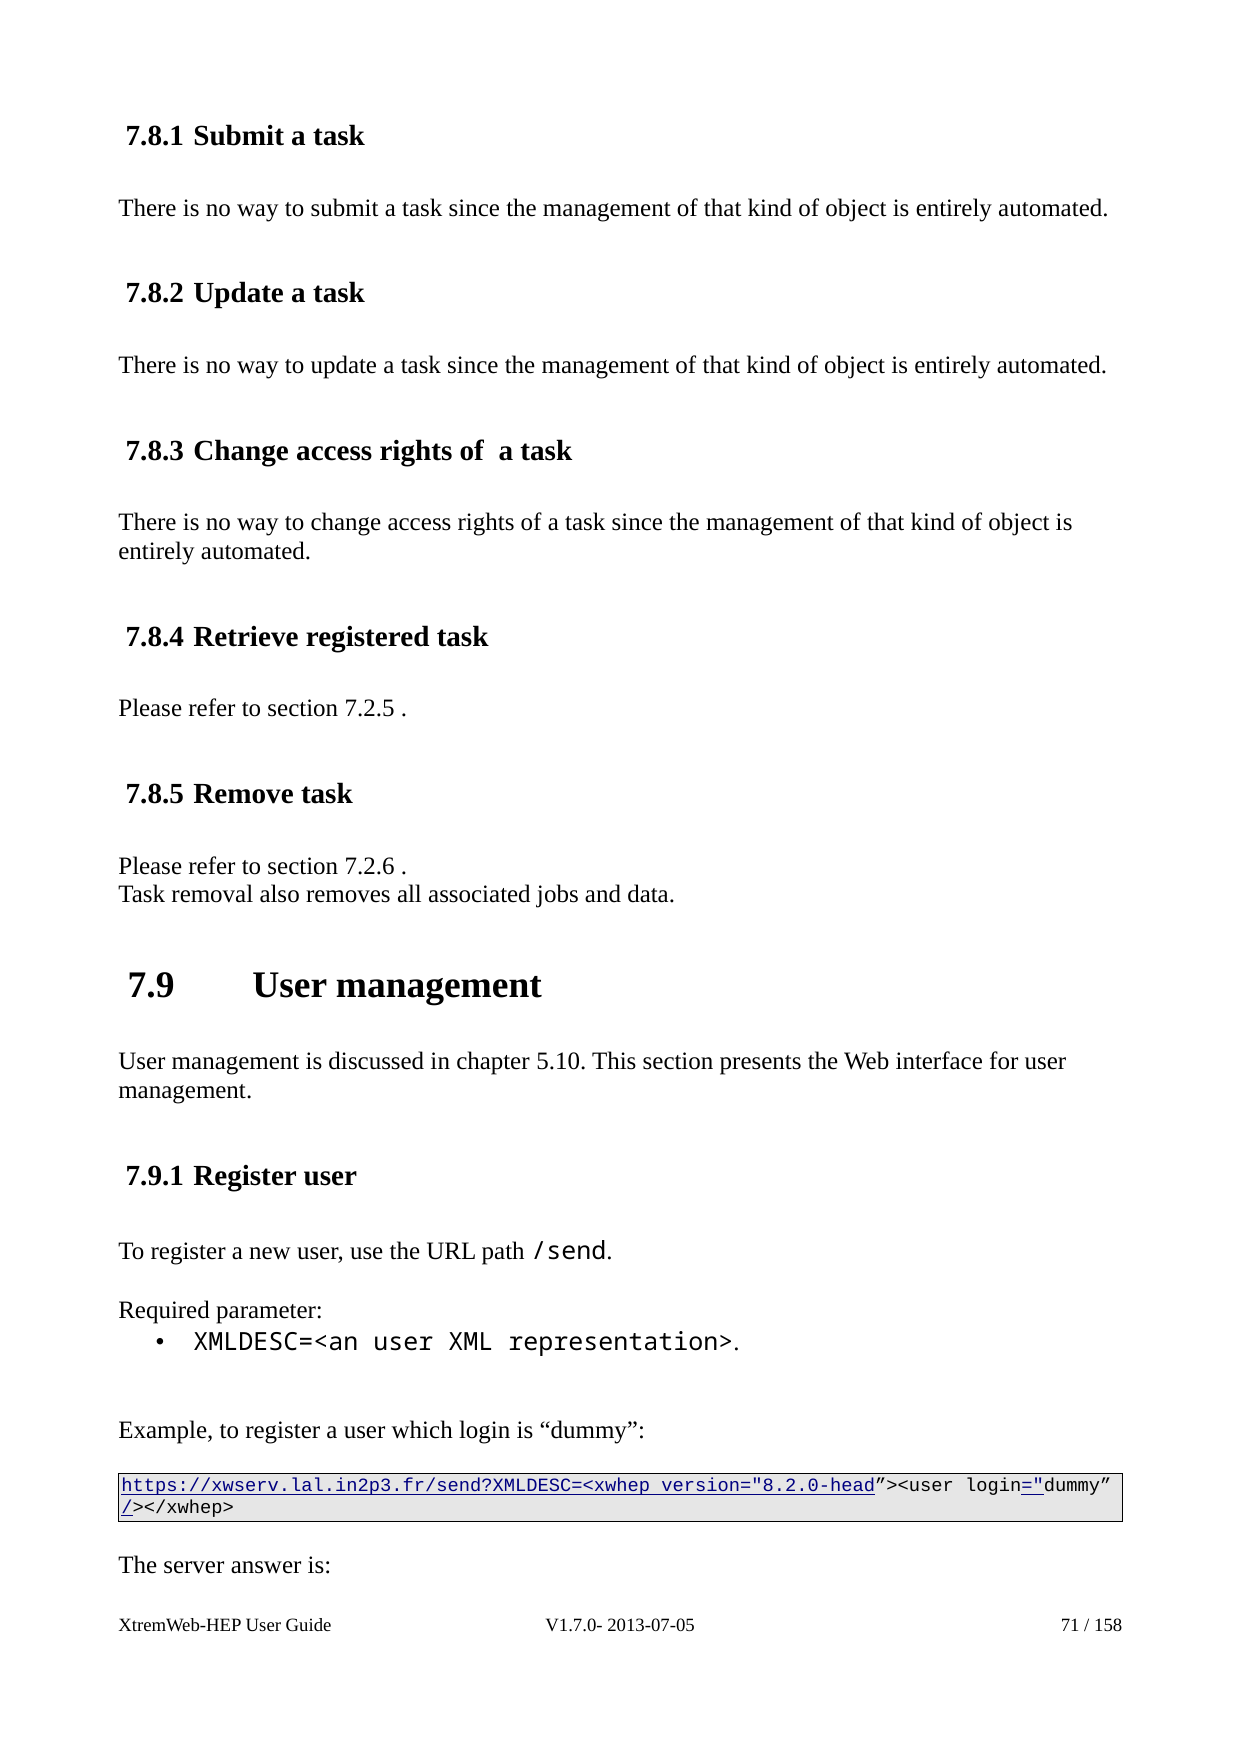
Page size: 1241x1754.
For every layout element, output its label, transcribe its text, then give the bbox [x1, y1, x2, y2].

subtitle Update a task [118, 275, 1122, 309]
text Please refer to section7.2.5. [118, 693, 1122, 722]
text Please refer to section7.2.6. [118, 851, 1122, 879]
subtitle Submit a task [118, 118, 1122, 152]
text There is no way to update a task since the management of that kind of object is entirely automated. [118, 350, 1122, 379]
subtitle Remove task [118, 776, 1122, 809]
text https://xwserv.lal.in2p3.fr/send?XMLDESC=<xwhep version="8.2.0-head”><user login="dummy” /></xwhep> [119, 1474, 1122, 1521]
text There is no way to change access rights of a task since the management of that kind of object is entirely automated. [118, 507, 1122, 565]
text To register a new user, use the URL path /send. [118, 1232, 1122, 1267]
text Required parameter: [118, 1295, 1122, 1324]
text There is no way to submit a task since the management of that kind of object is entirely automated. [118, 193, 1122, 222]
subtitle Retrieve registered task [118, 619, 1122, 652]
subtitle Register user [118, 1158, 1122, 1191]
text Example, to register a user which login is “dummy”: [118, 1416, 1122, 1444]
subtitle Change access rights of a task [118, 433, 1122, 466]
list XMLDESC=<an user XML representation>. [156, 1324, 1122, 1358]
text Task removal also removes all associated jobs and data. [118, 879, 1122, 908]
text User management is discussed in chapter 5.10. This section presents the Web interface for user management. [118, 1046, 1122, 1104]
subtitle User management [118, 962, 1122, 1005]
text The server answer is: [118, 1550, 1122, 1579]
